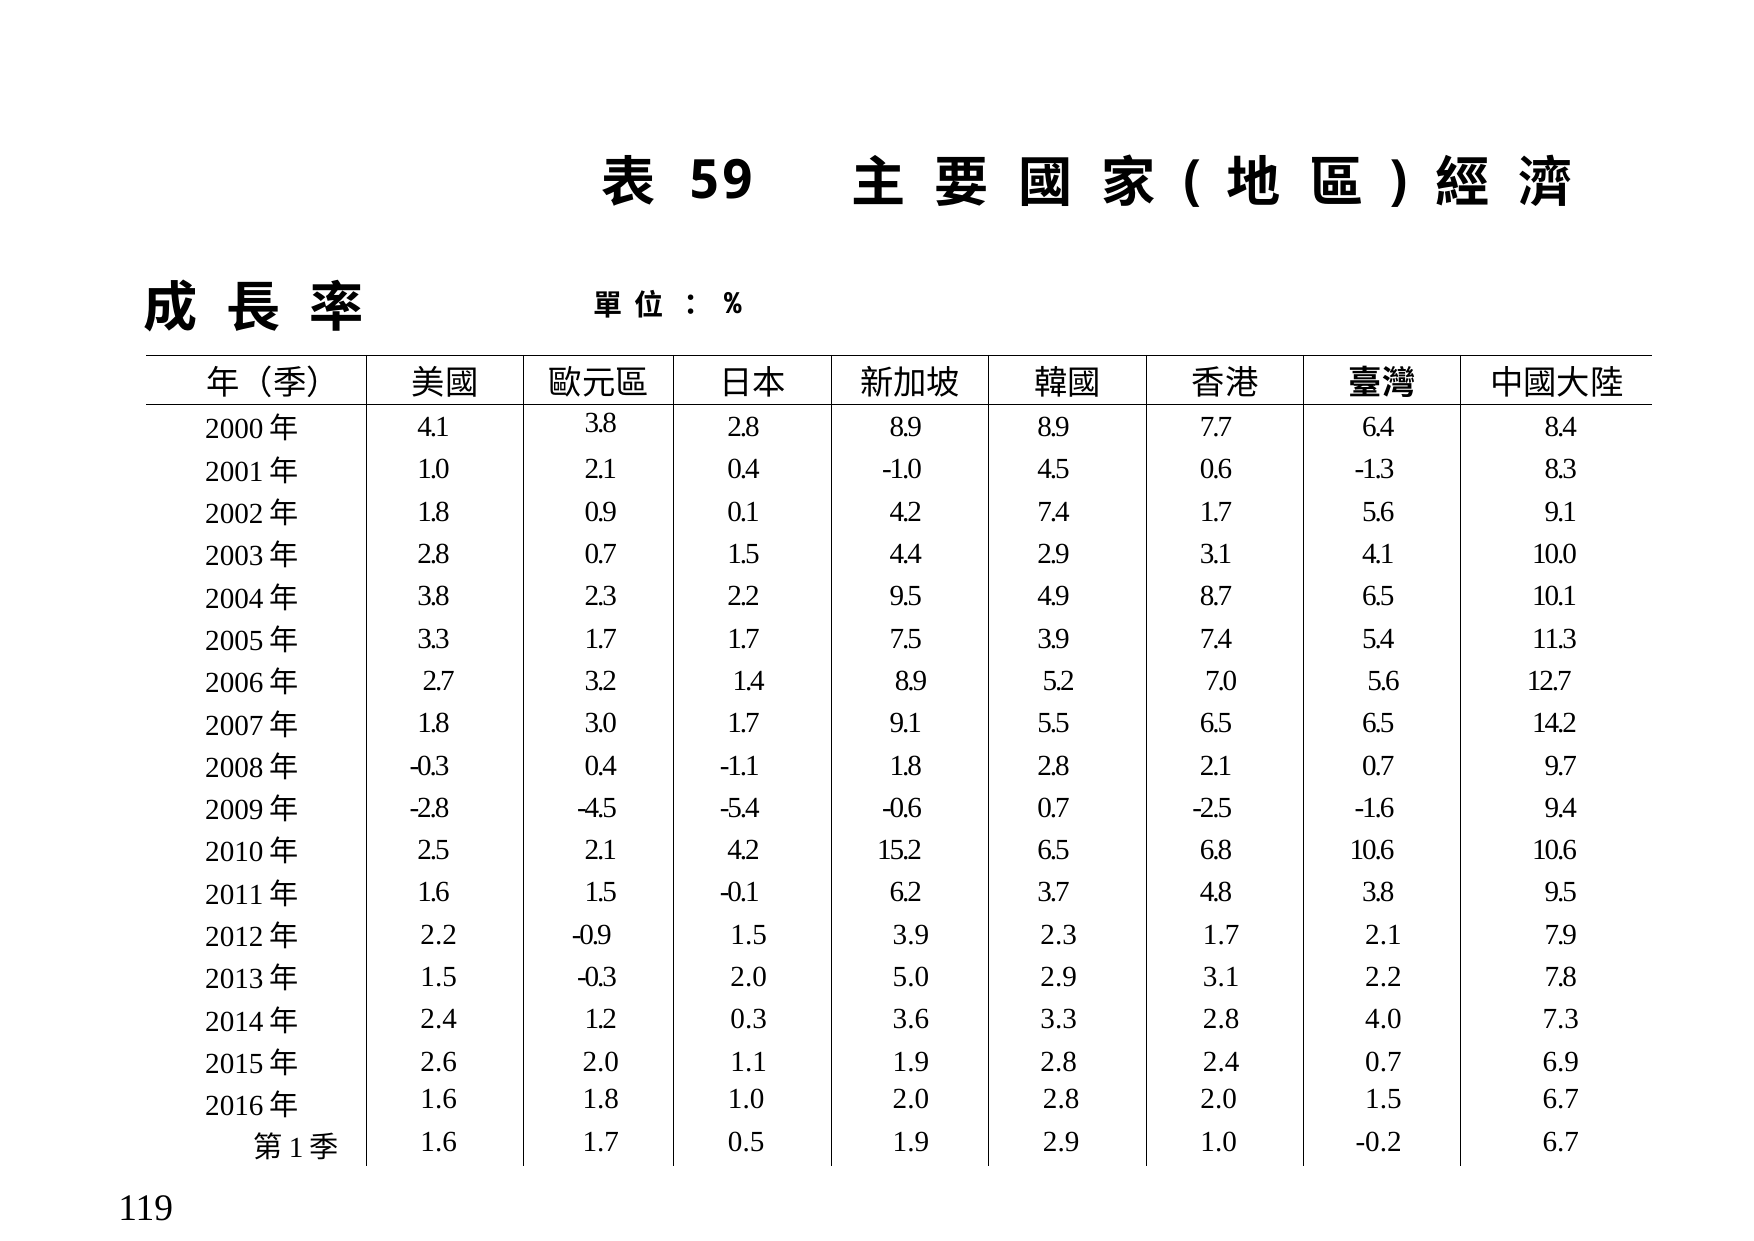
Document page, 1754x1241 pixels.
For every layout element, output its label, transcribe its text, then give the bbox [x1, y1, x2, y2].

table_cell 9.4 [1461, 786, 1652, 828]
table_cell 4.4 [832, 532, 988, 574]
table_cell 2000年 [146, 405, 366, 447]
table_cell 2010年 [146, 828, 366, 870]
table_cell 1.5 [674, 532, 831, 574]
table_cell 5.5 [989, 701, 1146, 743]
table_cell 1.4 [674, 659, 831, 701]
table_cell 2011年 [146, 870, 366, 912]
table_cell 0.4 [674, 447, 831, 489]
table_cell 2.8 [674, 405, 831, 447]
table_cell 0.7 [1304, 1039, 1460, 1082]
table_cell 1.7 [1147, 490, 1303, 532]
table_cell 8.7 [1147, 574, 1303, 616]
table_cell 5.2 [989, 659, 1146, 701]
table_cell 2006年 [146, 659, 366, 701]
table_cell 6.2 [832, 870, 988, 912]
table_cell 14.2 [1461, 701, 1652, 743]
table_cell 10.6 [1461, 828, 1652, 870]
table_cell 1.5 [367, 955, 523, 997]
table_cell 2.5 [367, 828, 523, 870]
table_cell 4.1 [1304, 532, 1460, 574]
table_cell 2.4 [367, 997, 523, 1039]
table_cell 2.8 [989, 743, 1146, 786]
table_cell 1.8 [832, 743, 988, 786]
table_cell 0.6 [1147, 447, 1303, 489]
table_cell 1.8 [367, 701, 523, 743]
table_cell 2.6 [367, 1039, 523, 1082]
table_cell -0.1 [674, 870, 831, 912]
table_cell 9.5 [1461, 870, 1652, 912]
table_cell 12.7 [1461, 659, 1652, 701]
table_cell 2004年 [146, 574, 366, 616]
table_cell 4.2 [832, 490, 988, 532]
table_cell -0.3 [524, 955, 673, 997]
table_cell 7.5 [832, 616, 988, 659]
table_cell -1.3 [1304, 447, 1460, 489]
table_cell 1.8 [524, 1082, 673, 1124]
table_cell 7.7 [1147, 405, 1303, 447]
table_cell -0.9 [524, 913, 673, 955]
table_cell 3.1 [1147, 532, 1303, 574]
table_cell 5.0 [832, 955, 988, 997]
table_cell 9.7 [1461, 743, 1652, 786]
table_cell 2007年 [146, 701, 366, 743]
table_cell 2.4 [1147, 1039, 1303, 1082]
table_cell 2.9 [989, 532, 1146, 574]
table_cell 2.3 [989, 913, 1146, 955]
table_cell 2.1 [524, 447, 673, 489]
table_cell 1.0 [1147, 1124, 1303, 1166]
table_header 中國大陸 [1461, 356, 1652, 404]
table_cell 5.6 [1304, 659, 1460, 701]
table_cell 1.5 [1304, 1082, 1460, 1124]
table_cell 2.3 [524, 574, 673, 616]
table_cell 0.7 [989, 786, 1146, 828]
table_cell 0.4 [524, 743, 673, 786]
table_cell 7.8 [1461, 955, 1652, 997]
table_cell 1.9 [832, 1124, 988, 1166]
table_header 新加坡 [832, 356, 988, 404]
table_cell 2008年 [146, 743, 366, 786]
table_cell 2.8 [1147, 997, 1303, 1039]
table_cell 1.7 [524, 1124, 673, 1166]
table_cell 0.7 [524, 532, 673, 574]
table_cell 8.3 [1461, 447, 1652, 489]
table_cell 8.9 [832, 405, 988, 447]
table_cell 2.0 [524, 1039, 673, 1082]
table_cell 8.4 [1461, 405, 1652, 447]
table_cell 2.7 [367, 659, 523, 701]
table_cell 3.9 [832, 913, 988, 955]
table_cell 7.4 [989, 490, 1146, 532]
table_cell 1.8 [367, 490, 523, 532]
table_cell 2005年 [146, 616, 366, 659]
table_cell 3.8 [524, 405, 673, 447]
table_header 年（季） [146, 356, 366, 404]
table_cell 7.9 [1461, 913, 1652, 955]
table_cell 2009年 [146, 786, 366, 828]
table_cell 2.1 [1147, 743, 1303, 786]
table_cell 3.0 [524, 701, 673, 743]
table_cell 7.0 [1147, 659, 1303, 701]
table_cell 2.1 [524, 828, 673, 870]
table_cell 9.1 [832, 701, 988, 743]
table_cell 2.0 [1147, 1082, 1303, 1124]
table_cell 6.4 [1304, 405, 1460, 447]
table_cell 3.8 [1304, 870, 1460, 912]
table_cell -0.6 [832, 786, 988, 828]
table_cell 1.7 [674, 701, 831, 743]
table_cell 6.5 [989, 828, 1146, 870]
table_cell 2003年 [146, 532, 366, 574]
table_cell 0.7 [1304, 743, 1460, 786]
table_cell 0.5 [674, 1124, 831, 1166]
table_cell 0.1 [674, 490, 831, 532]
table_cell 3.6 [832, 997, 988, 1039]
table_cell 1.6 [367, 870, 523, 912]
table_cell 1.0 [674, 1082, 831, 1124]
table_cell 2001年 [146, 447, 366, 489]
table_cell 1.5 [674, 913, 831, 955]
table_cell 1.7 [524, 616, 673, 659]
table_cell 2.9 [989, 1124, 1146, 1166]
table_header 臺灣 [1304, 356, 1460, 404]
table_cell 1.6 [367, 1082, 523, 1124]
table_cell 8.9 [832, 659, 988, 701]
table_cell 7.3 [1461, 997, 1652, 1039]
table_cell 4.1 [367, 405, 523, 447]
table_cell 2002年 [146, 490, 366, 532]
table_cell -5.4 [674, 786, 831, 828]
table_cell -0.2 [1304, 1124, 1460, 1166]
table_cell 3.9 [989, 616, 1146, 659]
table_cell 8.9 [989, 405, 1146, 447]
table_cell 2.8 [367, 532, 523, 574]
table_cell 3.1 [1147, 955, 1303, 997]
table_cell 11.3 [1461, 616, 1652, 659]
table_cell -1.6 [1304, 786, 1460, 828]
table_cell 2.0 [674, 955, 831, 997]
table_cell 2012年 [146, 913, 366, 955]
table_cell 5.4 [1304, 616, 1460, 659]
table_cell 3.3 [367, 616, 523, 659]
table_cell 2015年 [146, 1039, 366, 1082]
table_cell 2013年 [146, 955, 366, 997]
table_cell 10.1 [1461, 574, 1652, 616]
subtitle 表59 主要國家(地區)經濟成長率 單位：% [128, 105, 1628, 355]
table_cell 1.9 [832, 1039, 988, 1082]
table_header 香港 [1147, 356, 1303, 404]
table_cell 9.1 [1461, 490, 1652, 532]
table_cell 6.7 [1461, 1124, 1652, 1166]
table_cell 4.5 [989, 447, 1146, 489]
table_cell 6.7 [1461, 1082, 1652, 1124]
table_cell 7.4 [1147, 616, 1303, 659]
table_cell 15.2 [832, 828, 988, 870]
table_cell 6.5 [1304, 701, 1460, 743]
table_cell 2.8 [989, 1082, 1146, 1124]
table_cell 3.3 [989, 997, 1146, 1039]
table_header 歐元區 [524, 356, 673, 404]
table_cell 2.2 [674, 574, 831, 616]
table_cell 第1季 [146, 1124, 366, 1166]
table_cell 2.2 [367, 913, 523, 955]
table_cell 0.9 [524, 490, 673, 532]
table_cell 2.0 [832, 1082, 988, 1124]
table_cell 6.5 [1304, 574, 1460, 616]
table_cell 5.6 [1304, 490, 1460, 532]
table_cell 2.8 [989, 1039, 1146, 1082]
table_header 韓國 [989, 356, 1146, 404]
table_cell 2.1 [1304, 913, 1460, 955]
table_cell 4.8 [1147, 870, 1303, 912]
table_cell 1.1 [674, 1039, 831, 1082]
table_cell -1.1 [674, 743, 831, 786]
table_cell 1.7 [674, 616, 831, 659]
table_cell 6.8 [1147, 828, 1303, 870]
table_cell 1.0 [367, 447, 523, 489]
table_cell 2.9 [989, 955, 1146, 997]
table_cell 2.2 [1304, 955, 1460, 997]
table_cell 10.0 [1461, 532, 1652, 574]
table_cell -2.8 [367, 786, 523, 828]
table_cell 2016年 [146, 1082, 366, 1124]
table_header 美國 [367, 356, 523, 404]
table_header 日本 [674, 356, 831, 404]
table_cell 1.7 [1147, 913, 1303, 955]
table_cell 3.2 [524, 659, 673, 701]
table_cell 4.0 [1304, 997, 1460, 1039]
table_cell -1.0 [832, 447, 988, 489]
table_cell -0.3 [367, 743, 523, 786]
table_cell 6.5 [1147, 701, 1303, 743]
table_cell 6.9 [1461, 1039, 1652, 1082]
table_cell 0.3 [674, 997, 831, 1039]
table_cell 3.8 [367, 574, 523, 616]
table_cell 1.2 [524, 997, 673, 1039]
table_cell -2.5 [1147, 786, 1303, 828]
table_cell 10.6 [1304, 828, 1460, 870]
table_cell 1.5 [524, 870, 673, 912]
table_cell 4.9 [989, 574, 1146, 616]
table_cell 2014年 [146, 997, 366, 1039]
table_cell 1.6 [367, 1124, 523, 1166]
table_cell 9.5 [832, 574, 988, 616]
table_cell -4.5 [524, 786, 673, 828]
table_cell 4.2 [674, 828, 831, 870]
table_cell 3.7 [989, 870, 1146, 912]
